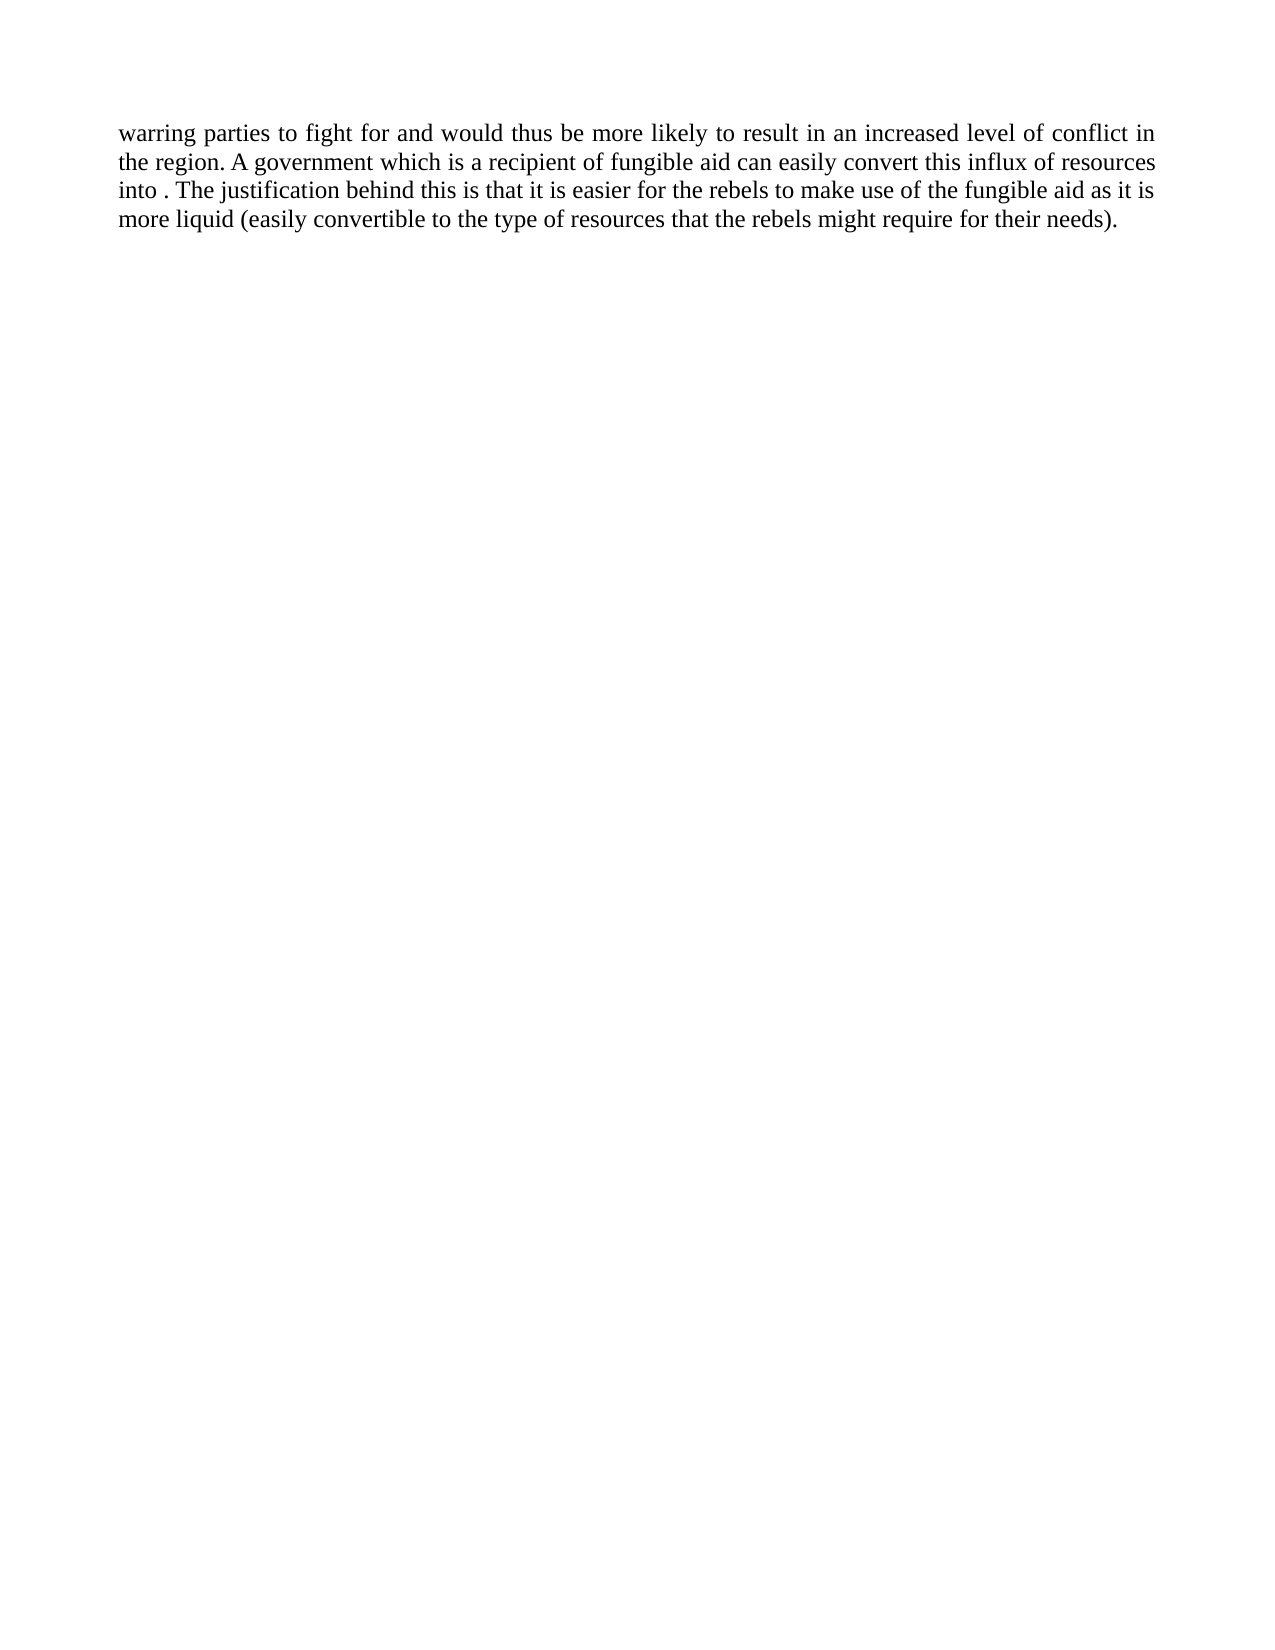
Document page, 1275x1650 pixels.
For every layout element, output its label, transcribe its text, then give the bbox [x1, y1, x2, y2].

text warring parties to fight for and would thus be more likely to result in an increased level of conflict in the region. A government which is a recipient of fungible aid can easily convert this influx of resources into . The justification behind this is that it is easier for the rebels to make use of the fungible aid as it is more liquid (easily convertible to the type of resources that the rebels might require for their needs). [118, 118, 1157, 233]
